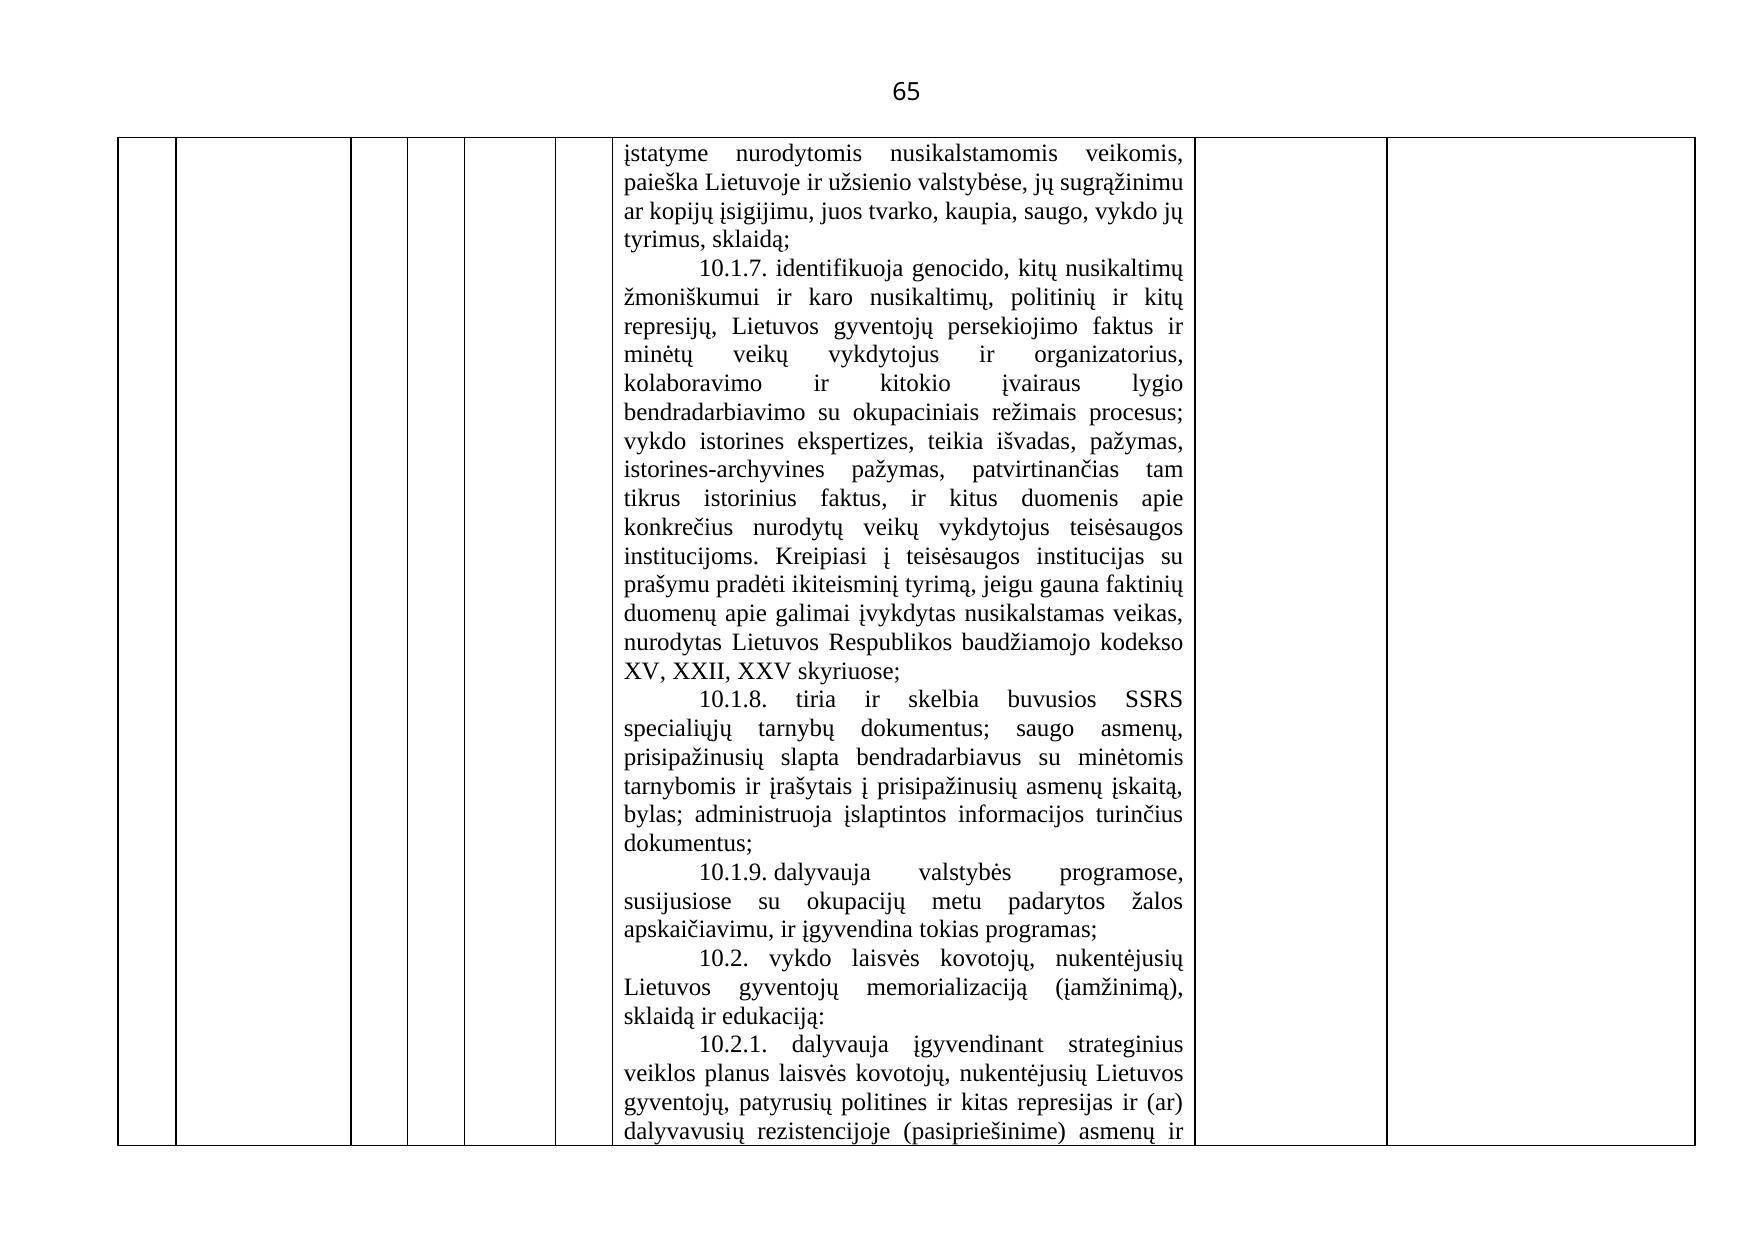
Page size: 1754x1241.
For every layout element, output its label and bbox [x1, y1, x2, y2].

table_cell [119, 138, 175, 1144]
table_cell [465, 138, 555, 1144]
table_cell [177, 138, 350, 1144]
table_cell [1388, 138, 1694, 1144]
table_cell [352, 138, 407, 1144]
table_cell [408, 138, 464, 1144]
table_cell [556, 138, 612, 1144]
table_cell [1196, 138, 1386, 1144]
